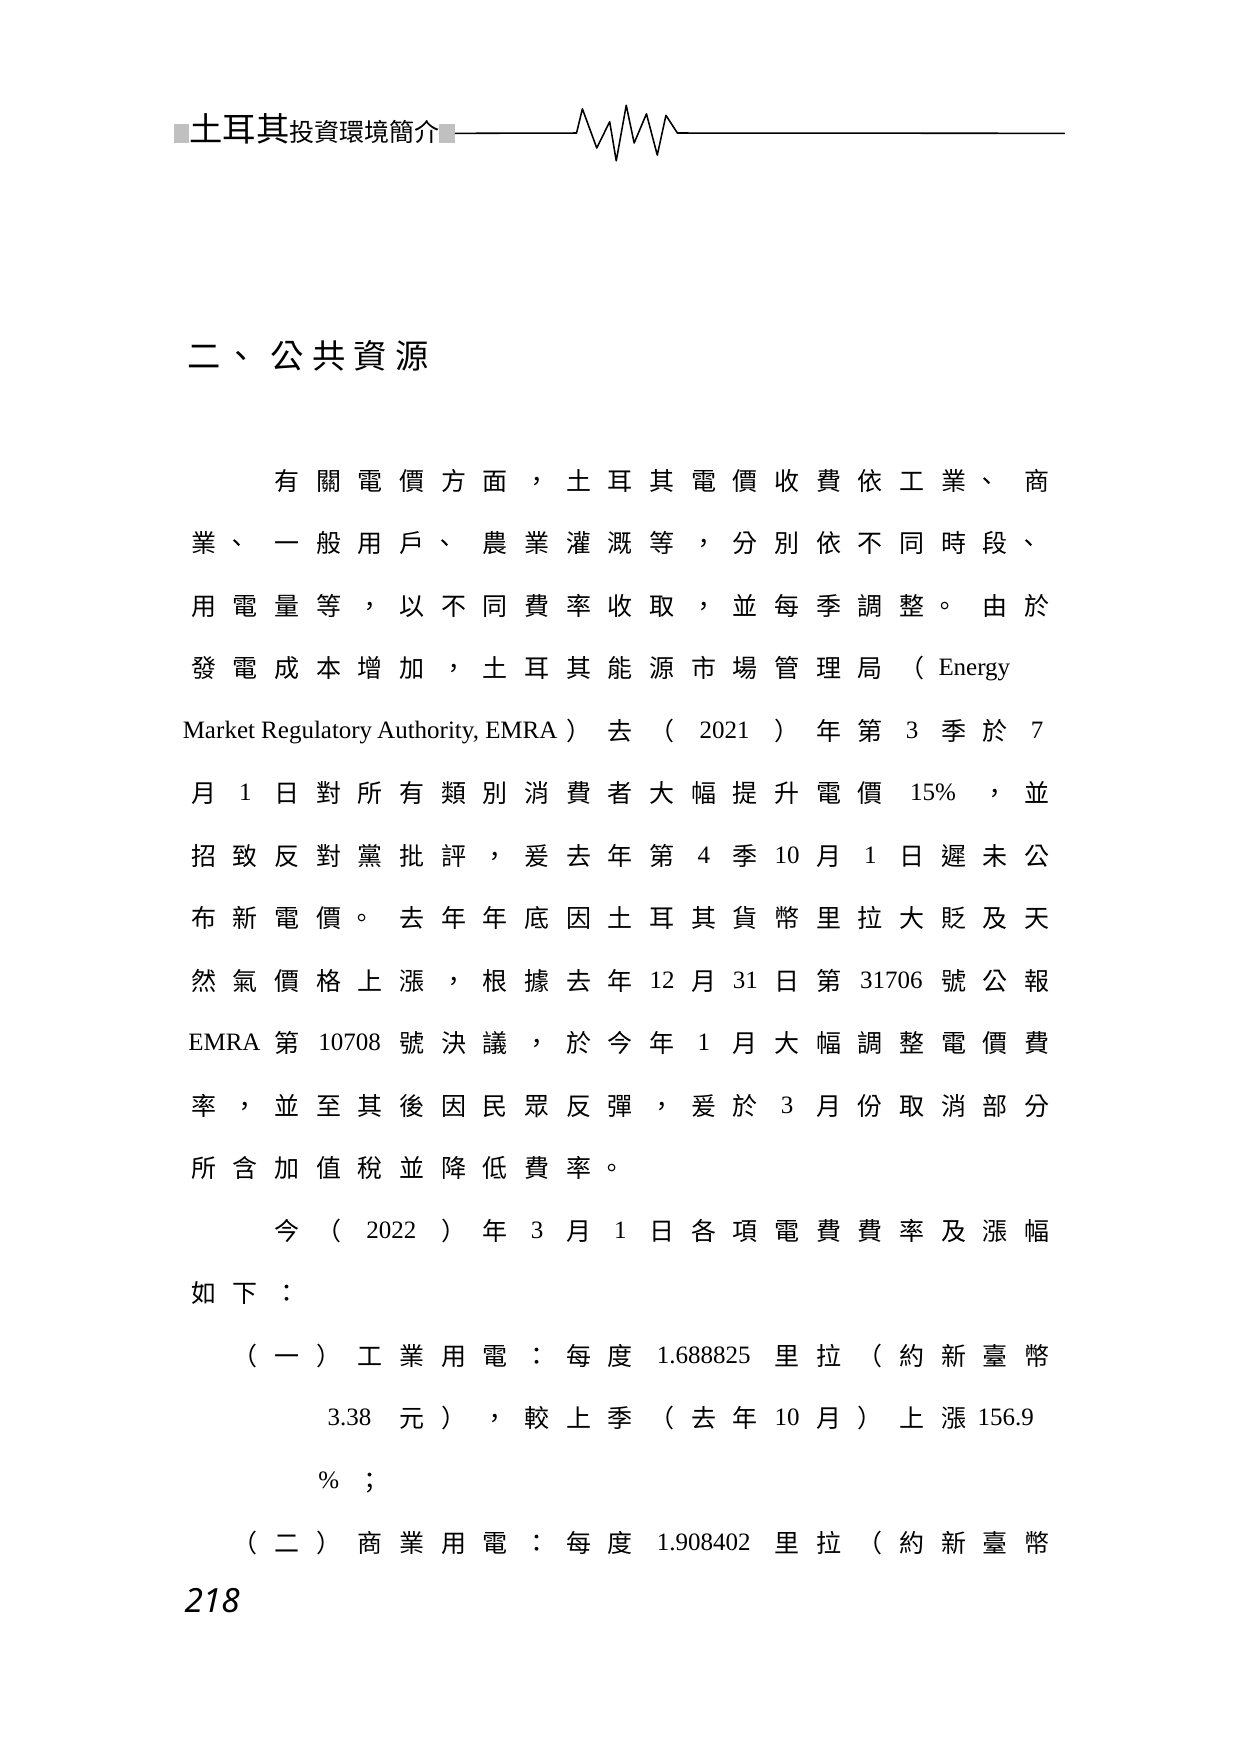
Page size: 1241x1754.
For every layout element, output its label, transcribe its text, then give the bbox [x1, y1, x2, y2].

text （二）商業用電：每度1.908402里拉（約新臺幣 [207, 1500, 1058, 1563]
text 二、公共資源 [183, 313, 1058, 375]
text 今（2022）年3月1日各項電費費率及漲幅如下： [183, 1188, 1058, 1313]
text 有關電價方面，土耳其電價收費依工業、商業、一般用戶、農業灌溉等，分別依不同時段、用電量等，以不同費率收取，並每季調整。由於發電成本增加，土耳其能源市場管理局（Energy Market Regulatory Authority, EMRA）去（2021）年第3季於7月1日對所有類別消費者大幅提升電價15%，並招致反對黨批評，爰去年第4季10月1日遲未公布新電價。去年年底因土耳其貨幣里拉大貶及天然氣價格上漲，根據去年12月31日第31706號公報EMRA第10708號決議，於今年1月大幅調整電價費率，並至其後因民眾反彈，爰於3月份取消部分所含加值稅並降低費率。 [183, 438, 1058, 1188]
text （一）工業用電：每度1.688825里拉（約新臺幣3.38元），較上季（去年10月）上漲156.9%； [207, 1313, 1058, 1500]
